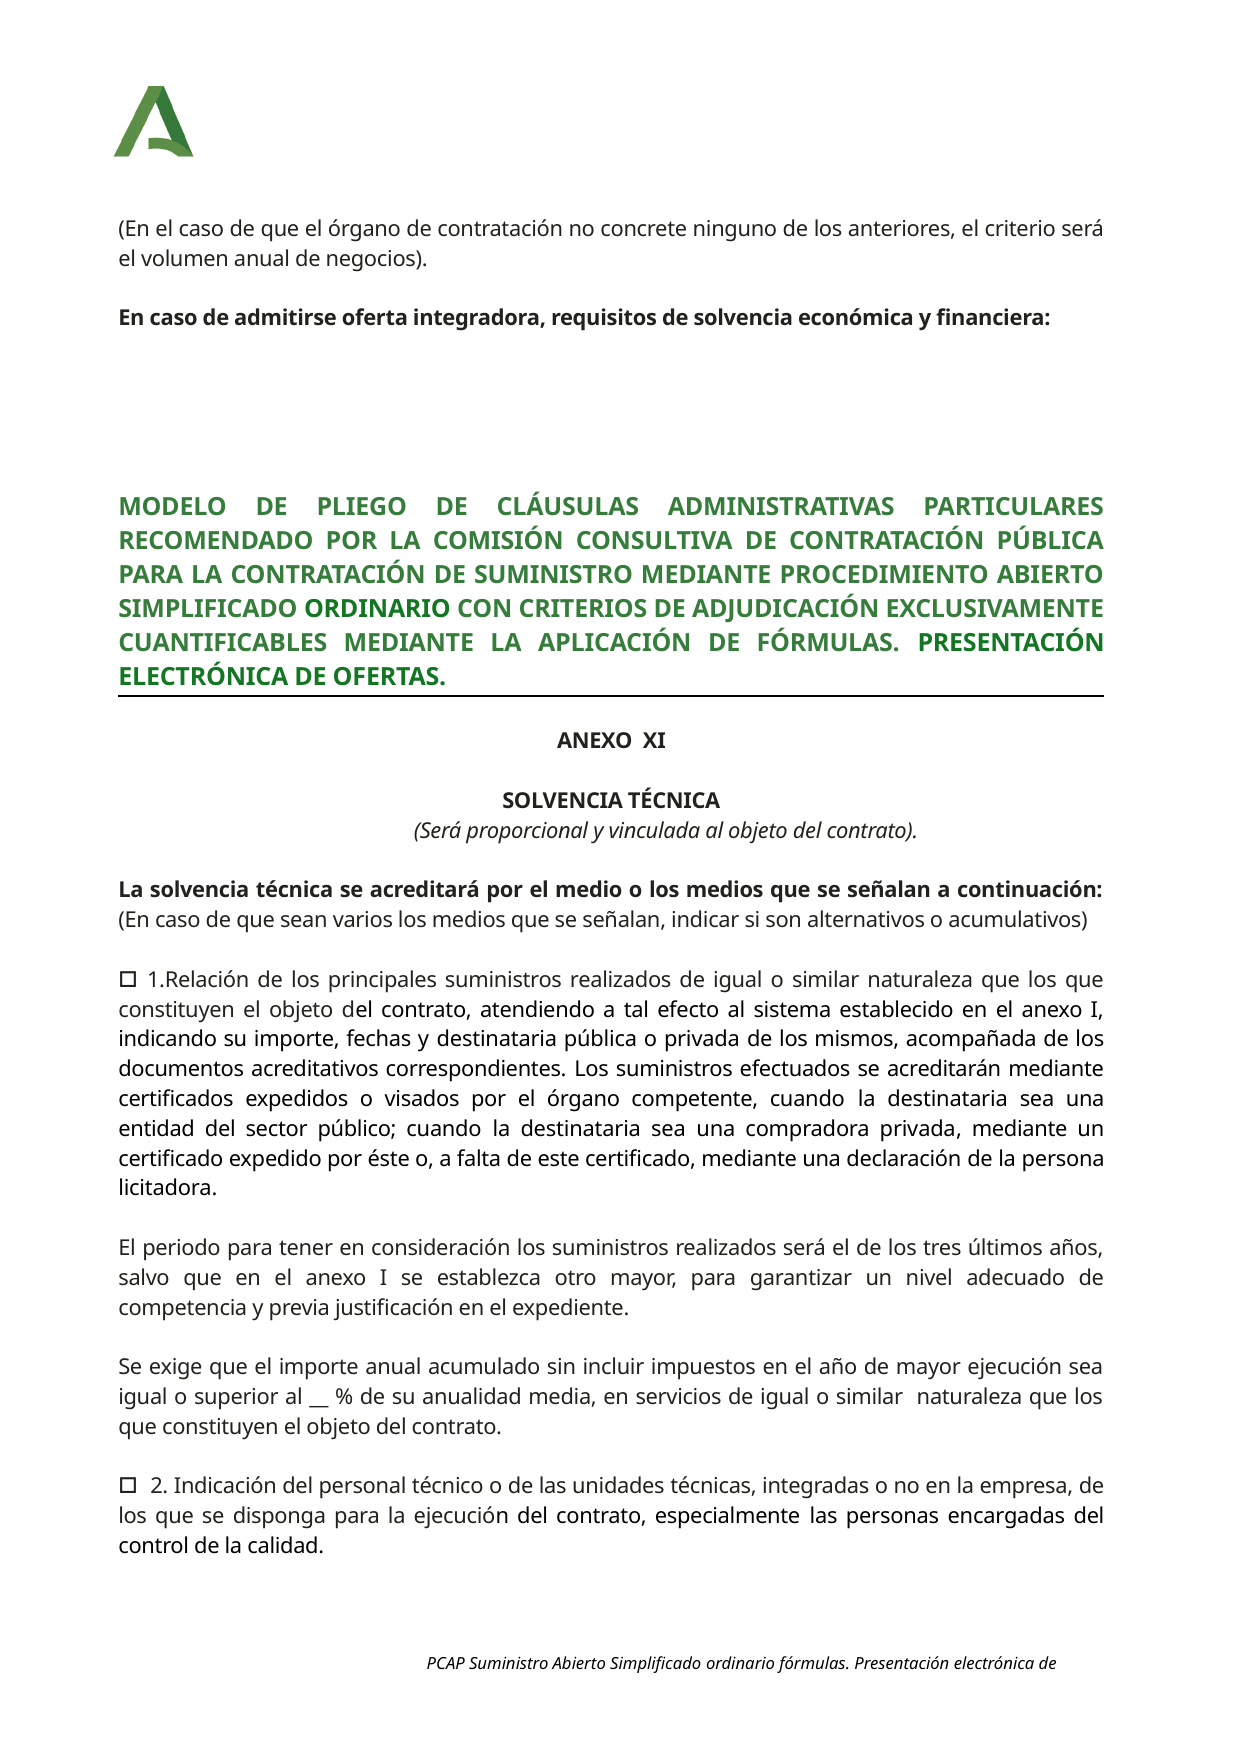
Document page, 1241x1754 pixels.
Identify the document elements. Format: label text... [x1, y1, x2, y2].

list MODELO DE PLIEGO DE CLÁUSULAS ADMINISTRATIVAS PARTICULARES RECOMENDADO POR LA COMISIÓN CONSULTIVA DE CONTRATACIÓN PÚBLICA PARA LA CONTRATACIÓN DE SUMINISTRO MEDIANTE PROCEDIMIENTO ABIERTO SIMPLIFICADO ORDINARIO CON CRITERIOS DE ADJUDICACIÓN EXCLUSIVAMENTE CUANTIFICABLES MEDIANTE LA APLICACIÓN DE FÓRMULAS. PRESENTACIÓN ELECTRÓNICA DE OFERTAS. [118, 488, 1104, 695]
text o 1.Relación de los principales suministros realizados de igual o similar naturaleza que los que constituyen el objeto del contrato, atendiendo a tal efecto al sistema establecido en el anexo I, indicando su importe, fechas y destinataria pública o privada de los mismos, acompañada de los documentos acreditativos correspondientes. Los suministros efectuados se acreditarán mediante certificados expedidos o visados por el órgano competente, cuando la destinataria sea una entidad del sector público; cuando la destinataria sea una compradora privada, mediante un certificado expedido por éste o, a falta de este certificado, mediante una declaración de la persona licitadora. [118, 964, 1104, 1202]
text o 2. Indicación del personal técnico o de las unidades técnicas, integradas o no en la empresa, de los que se disponga para la ejecución del contrato, especialmente las personas encargadas del control de la calidad. [118, 1470, 1104, 1560]
text Se exige que el importe anual acumulado sin incluir impuestos en el año de mayor ejecución sea igual o superior al __ % de su anualidad media, en servicios de igual o similar naturaleza que los que constituyen el objeto del contrato. [118, 1351, 1104, 1441]
picture [109, 81, 198, 161]
text ANEXO XI [118, 726, 1104, 755]
text El periodo para tener en consideración los suministros realizados será el de los tres últimos años, salvo que en el anexo I se establezca otro mayor, para garantizar un nivel adecuado de competencia y previa justificación en el expediente. [118, 1232, 1104, 1321]
text (Será proporcional y vinculada al objeto del contrato). [118, 815, 1104, 845]
text SOLVENCIA TÉCNICA [118, 785, 1104, 815]
text En caso de admitirse oferta integradora, requisitos de solvencia económica y financiera: [118, 302, 1104, 332]
text La solvencia técnica se acreditará por el medio o los medios que se señalan a continuación: (En caso de que sean varios los medios que se señalan, indicar si son alternativos o acumulativos) [118, 874, 1104, 934]
text (En el caso de que el órgano de contratación no concrete ninguno de los anteriores, el criterio será el volumen anual de negocios). [118, 213, 1104, 272]
